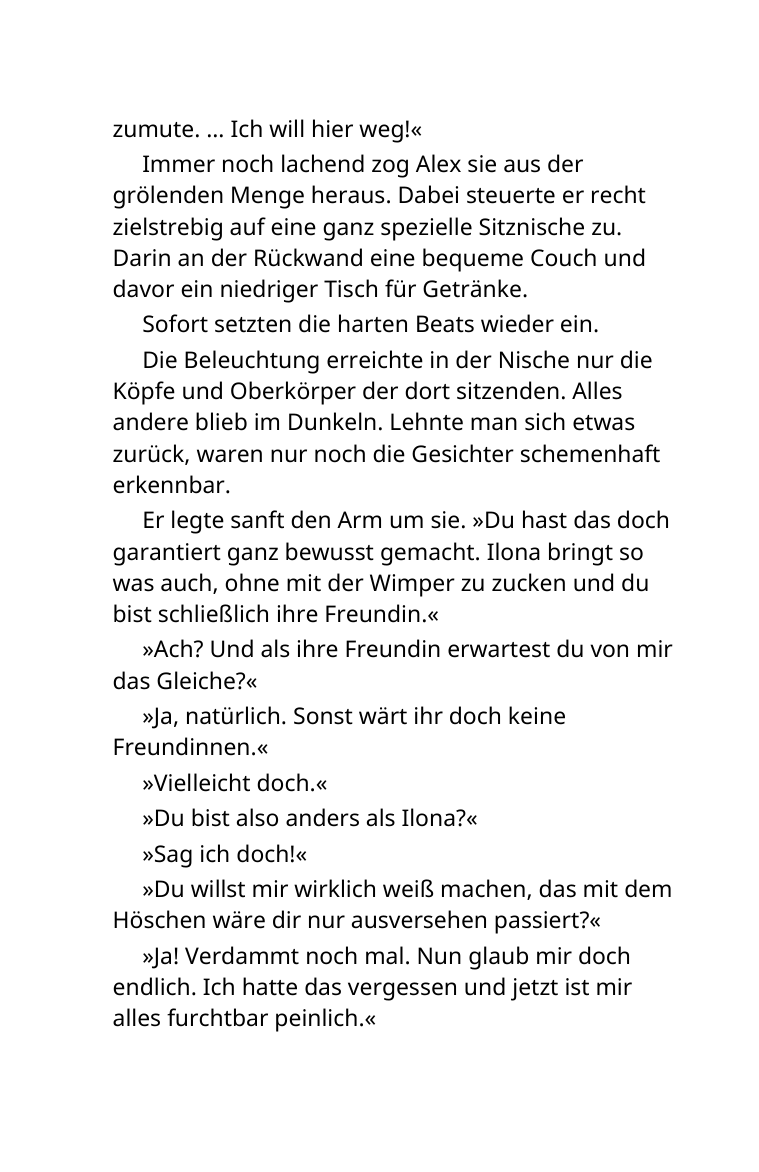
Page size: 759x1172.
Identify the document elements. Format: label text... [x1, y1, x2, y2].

text zumute. … Ich will hier weg!« [112, 112, 684, 144]
text »Vielleicht doch.« [112, 767, 684, 798]
text Sofort setzten die harten Beats wieder ein. [112, 308, 684, 339]
text Immer noch lachend zog Alex sie aus der grölenden Menge heraus. Dabei steuerte er recht zielstrebig auf eine ganz spezielle Sitznische zu. Darin an der Rückwand eine bequeme Couch und davor ein niedriger Tisch für Getränke. [112, 148, 684, 304]
text »Ja, natürlich. Sonst wärt ihr doch keine Freundinnen.« [112, 700, 684, 762]
text »Ach? Und als ihre Freundin erwartest du von mir das Gleiche?« [112, 633, 684, 696]
text »Du bist also anders als Ilona?« [112, 802, 684, 833]
text Er legte sanft den Arm um sie. »Du hast das doch garantiert ganz bewusst gemacht. Ilona bringt so was auch, ohne mit der Wimper zu zucken und du bist schließlich ihre Freundin.« [112, 504, 684, 629]
text Die Beleuchtung erreichte in der Nische nur die Köpfe und Oberkörper der dort sitzenden. Alles andere blieb im Dunkeln. Lehnte man sich etwas zurück, waren nur noch die Gesichter schemenhaft erkennbar. [112, 344, 684, 500]
text »Sag ich doch!« [112, 837, 684, 869]
text »Du willst mir wirklich weiß machen, das mit dem Höschen wäre dir nur ausversehen passiert?« [112, 873, 684, 935]
text »Ja! Verdammt noch mal. Nun glaub mir doch endlich. Ich hatte das vergessen und jetzt ist mir alles furchtbar peinlich.« [112, 939, 684, 1033]
